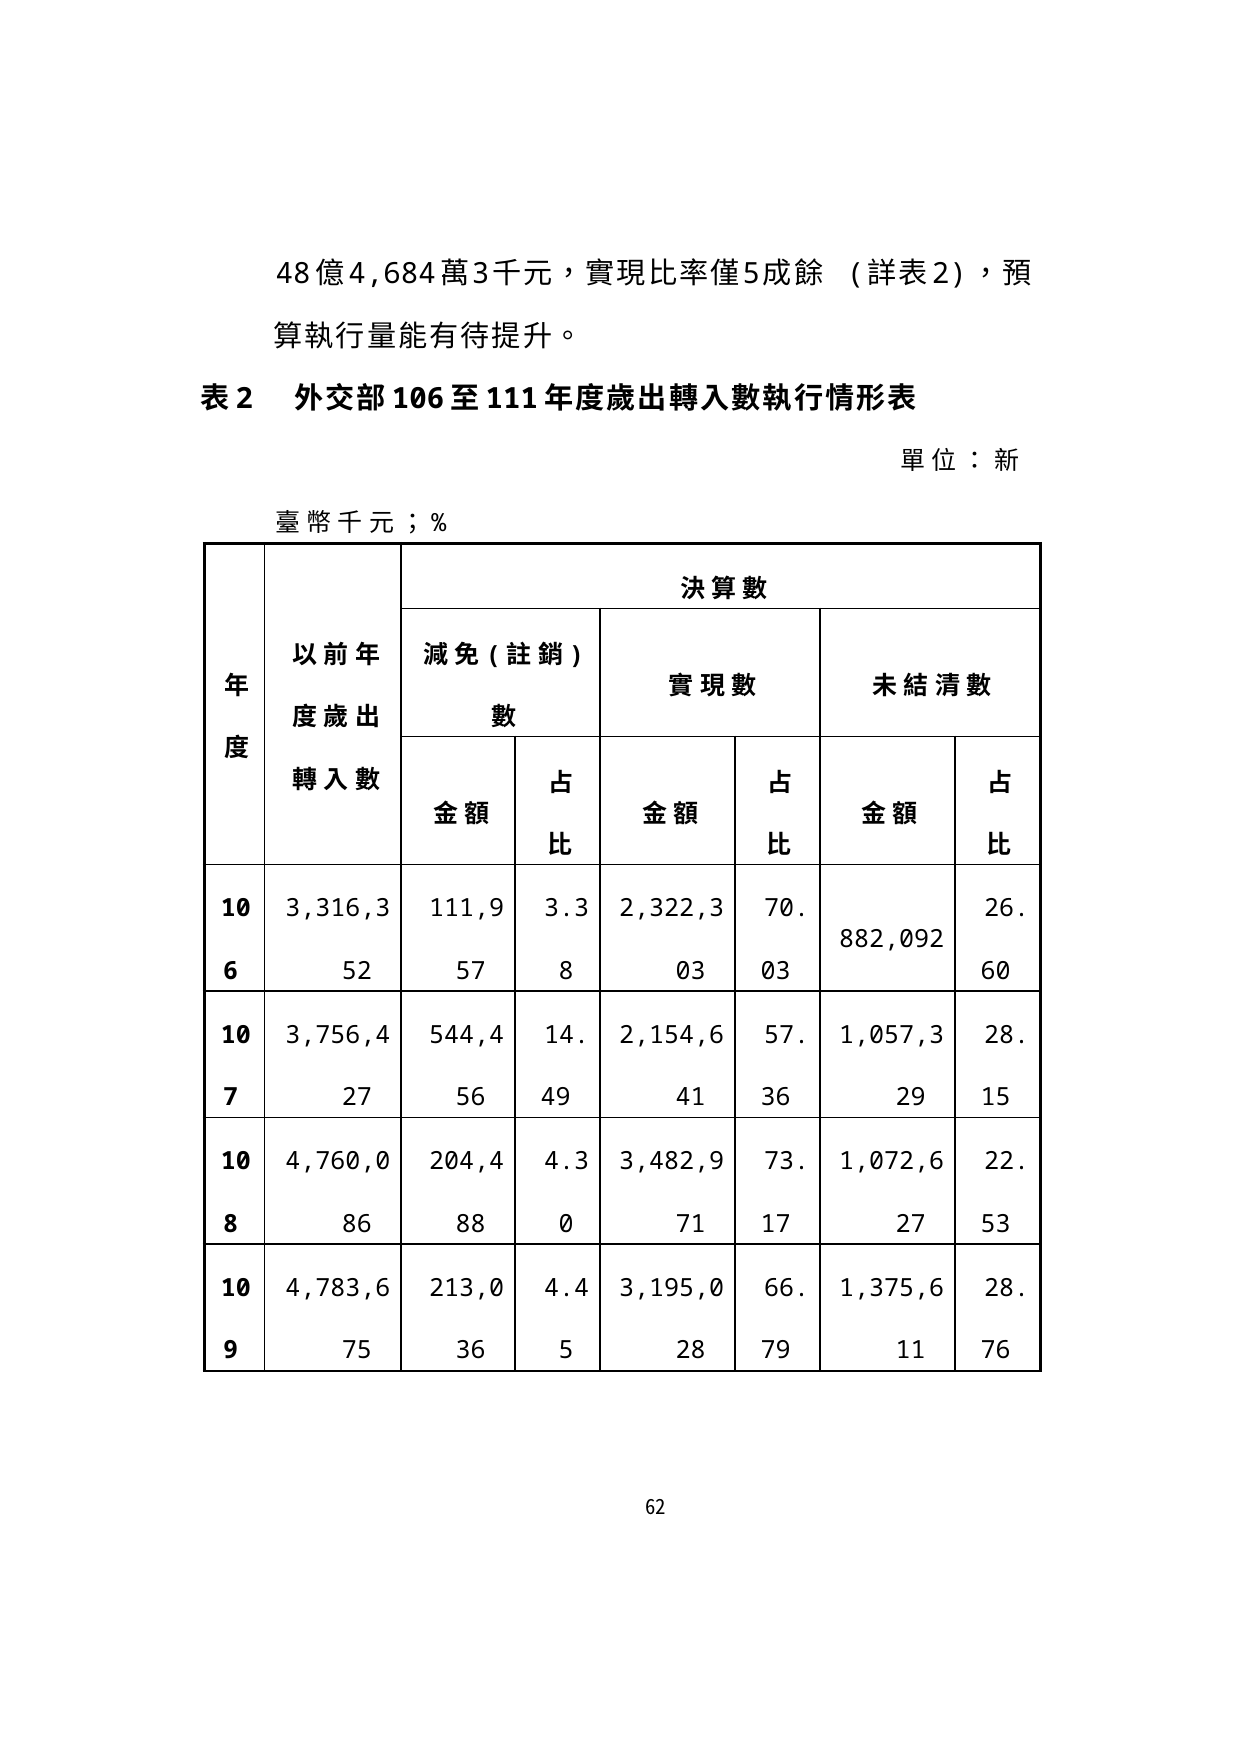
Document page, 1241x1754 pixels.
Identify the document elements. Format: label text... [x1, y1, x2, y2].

table_cell 107 [206, 992, 264, 1117]
table_cell 占比 [516, 737, 599, 864]
table_header 年度 [206, 545, 264, 864]
table_cell 70.03 [736, 865, 819, 990]
table_cell 1,375,611 [821, 1245, 954, 1370]
table_cell 882,092 [821, 865, 954, 990]
table_cell 108 [206, 1118, 264, 1243]
table_cell 213,036 [402, 1245, 514, 1370]
table_cell 28.15 [956, 992, 1039, 1117]
table_cell 金額 [402, 737, 514, 864]
table_cell 4,783,675 [265, 1245, 400, 1370]
table_cell 3.38 [516, 865, 599, 990]
table_cell 26.60 [956, 865, 1039, 990]
table_cell 22.53 [956, 1118, 1039, 1243]
table_cell 57.36 [736, 992, 819, 1117]
table_cell 實現數 [601, 609, 819, 736]
table_header 以前年度歲出轉入數 [265, 545, 400, 864]
text 48億4,684萬3千元，實現比率僅5成餘 (詳表2)，預算執行量能有待提升。 [267, 229, 1032, 354]
table_cell 3,316,352 [265, 865, 400, 990]
table_header 決算數 [402, 545, 1039, 607]
table_cell 占比 [956, 737, 1039, 864]
table_cell 3,482,971 [601, 1118, 734, 1243]
table_cell 4,760,086 [265, 1118, 400, 1243]
table_cell 1,057,329 [821, 992, 954, 1117]
table_cell 減免(註銷)數 [402, 609, 599, 736]
table_cell 2,154,641 [601, 992, 734, 1117]
text 表2 外交部106至111年度歲出轉入數執行情形表 [191, 354, 1032, 417]
table_cell 金額 [601, 737, 734, 864]
table_cell 109 [206, 1245, 264, 1370]
text 單位：新臺幣千元；% [178, 417, 1028, 542]
table_cell 1,072,627 [821, 1118, 954, 1243]
table_cell 111,957 [402, 865, 514, 990]
table_cell 占比 [736, 737, 819, 864]
table_cell 66.79 [736, 1245, 819, 1370]
table_cell 2,322,303 [601, 865, 734, 990]
table_cell 金額 [821, 737, 954, 864]
table_cell 106 [206, 865, 264, 990]
table_cell 3,195,028 [601, 1245, 734, 1370]
table_cell 3,756,427 [265, 992, 400, 1117]
table_cell 4.45 [516, 1245, 599, 1370]
table_cell 4.30 [516, 1118, 599, 1243]
table_cell 73.17 [736, 1118, 819, 1243]
table_cell 28.76 [956, 1245, 1039, 1370]
table_cell 14.49 [516, 992, 599, 1117]
table_cell 204,488 [402, 1118, 514, 1243]
table_cell 544,456 [402, 992, 514, 1117]
table_cell 未結清數 [821, 609, 1039, 736]
